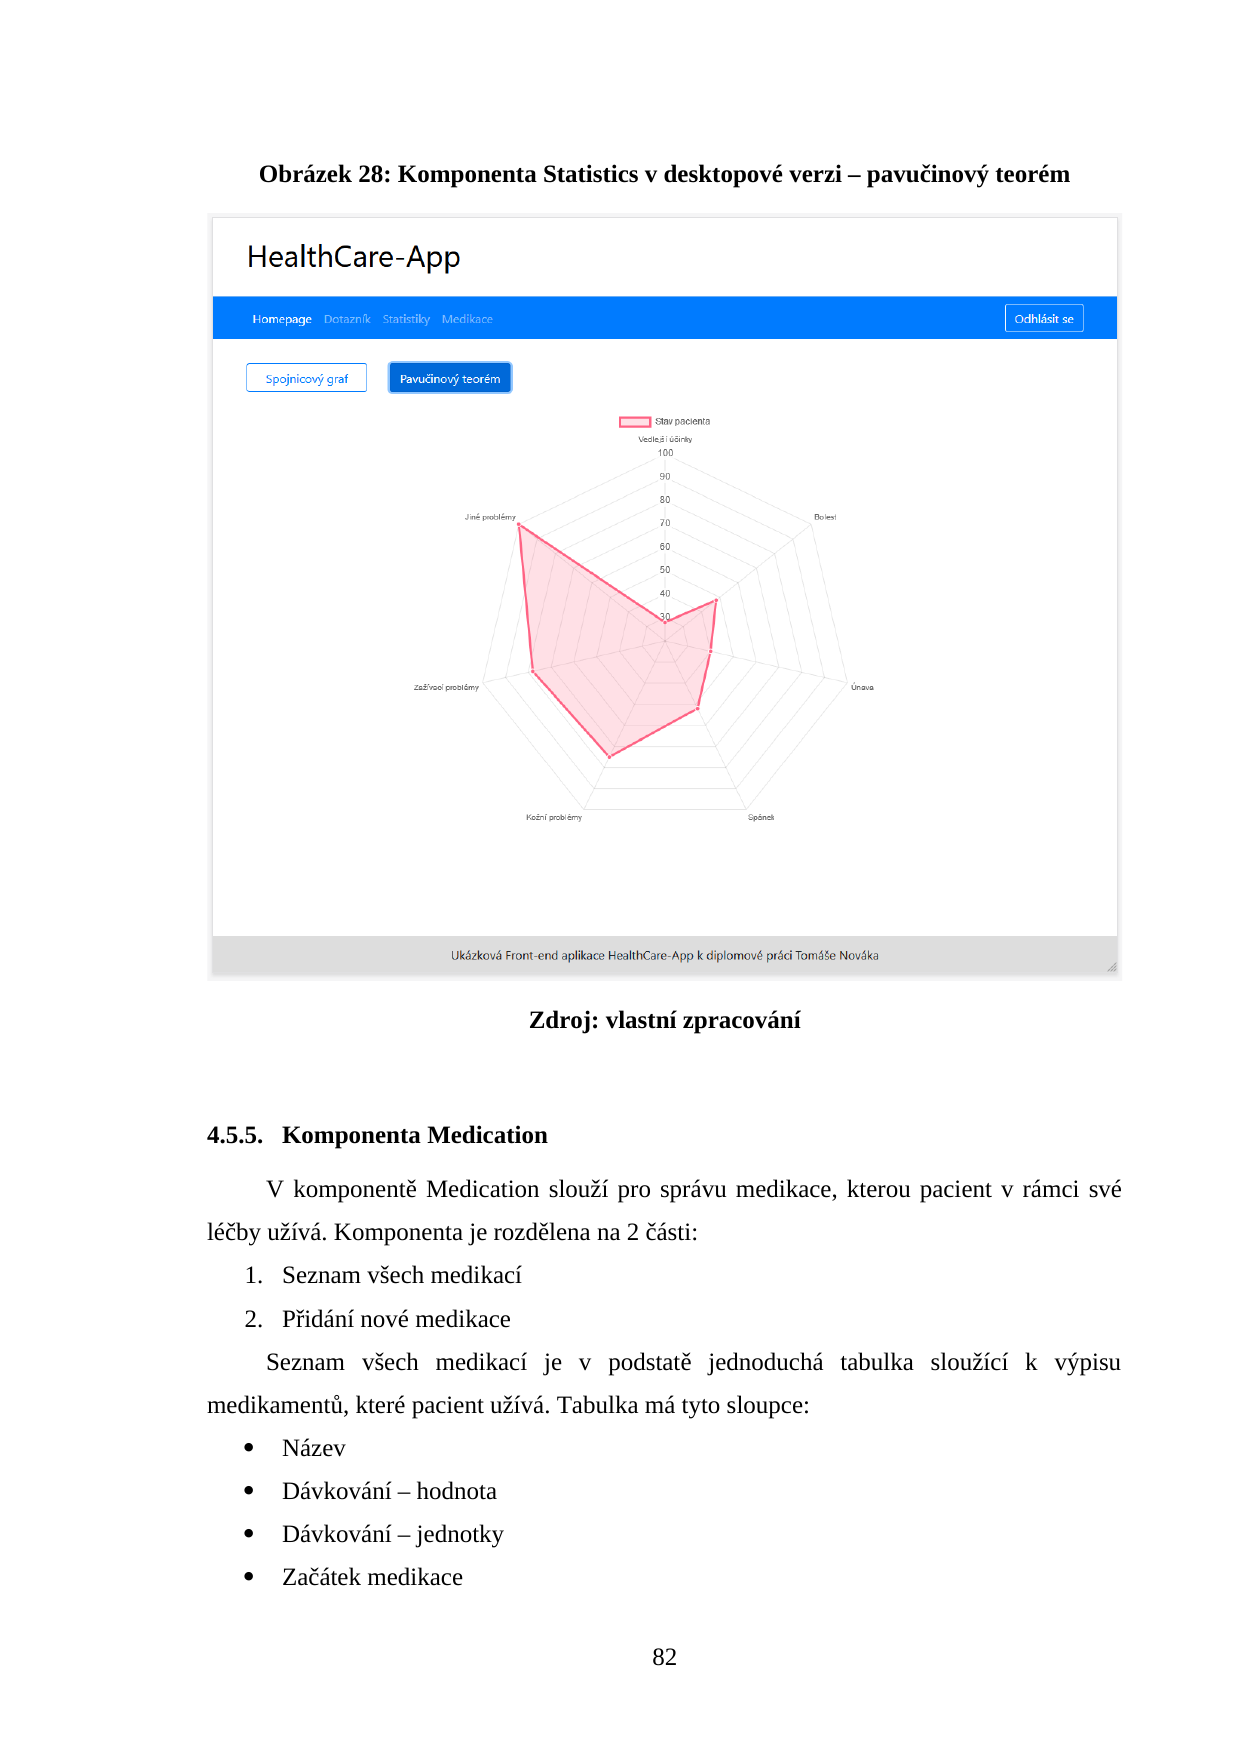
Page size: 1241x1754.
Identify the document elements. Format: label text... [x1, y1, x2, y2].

list Seznam všech medikací [244, 1261, 1122, 1289]
list Dávkování – jednotky [244, 1519, 1122, 1548]
text Seznam všech medikací je v podstatě jednoduchá tabulka sloužící k výpisu medikamentů, které pacient užívá. Tabulka má tyto sloupce: [207, 1347, 1122, 1419]
picture [207, 213, 1123, 981]
list Název [244, 1433, 1122, 1462]
text Zdroj: vlastní zpracování [207, 1005, 1122, 1034]
list Přidání nové medikace [244, 1304, 1122, 1332]
text V komponentě Medication slouží pro správu medikace, kterou pacient v rámci své léčby užívá. Komponenta je rozdělena na 2 části: [207, 1174, 1122, 1246]
list Začátek medikace [244, 1562, 1122, 1591]
text Obrázek 28: Komponenta Statistics v desktopové verzi – pavučinový teorém [207, 159, 1122, 188]
subtitle Komponenta Medication [207, 1121, 1122, 1149]
list Dávkování – hodnota [244, 1476, 1122, 1505]
